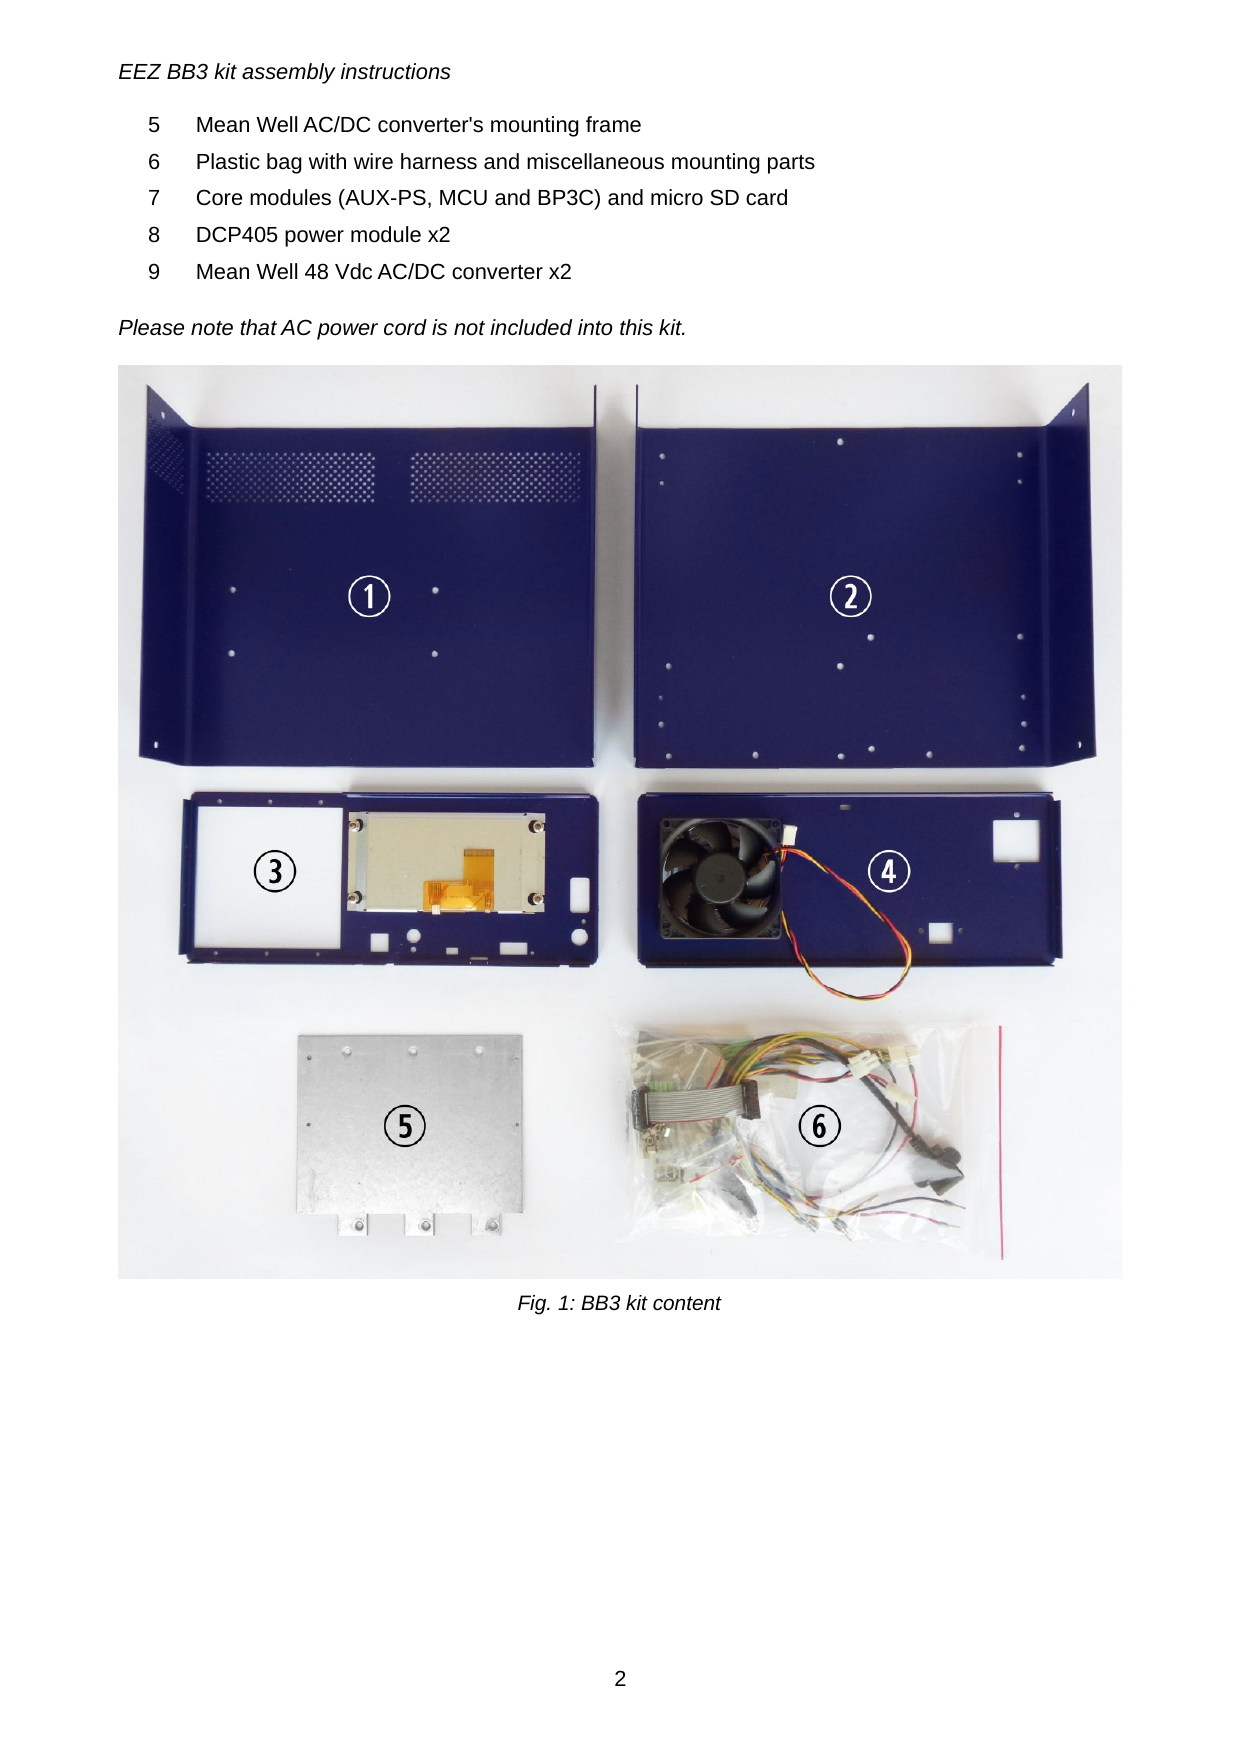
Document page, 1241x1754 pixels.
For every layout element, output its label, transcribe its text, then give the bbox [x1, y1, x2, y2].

picture [118, 365, 1123, 1279]
text Fig. 1: BB3 kit content [118, 1279, 1122, 1315]
table_cell Core modules (AUX-PS, MCU and BP3C) and micro SD card [190, 180, 915, 216]
table_cell 6 [118, 143, 190, 179]
text Please note that AC power cord is not included into this kit. [118, 315, 1122, 340]
table_cell Plastic bag with wire harness and miscellaneous mounting parts [190, 143, 915, 179]
table_cell DCP405 power module x2 [190, 216, 915, 253]
table_cell 8 [118, 216, 190, 253]
table_cell 5 [118, 106, 190, 143]
table_cell Mean Well AC/DC converter's mounting frame [190, 106, 915, 143]
table_cell Mean Well 48 Vdc AC/DC converter x2 [190, 253, 915, 289]
table_cell 9 [118, 253, 190, 289]
table_cell 7 [118, 180, 190, 216]
